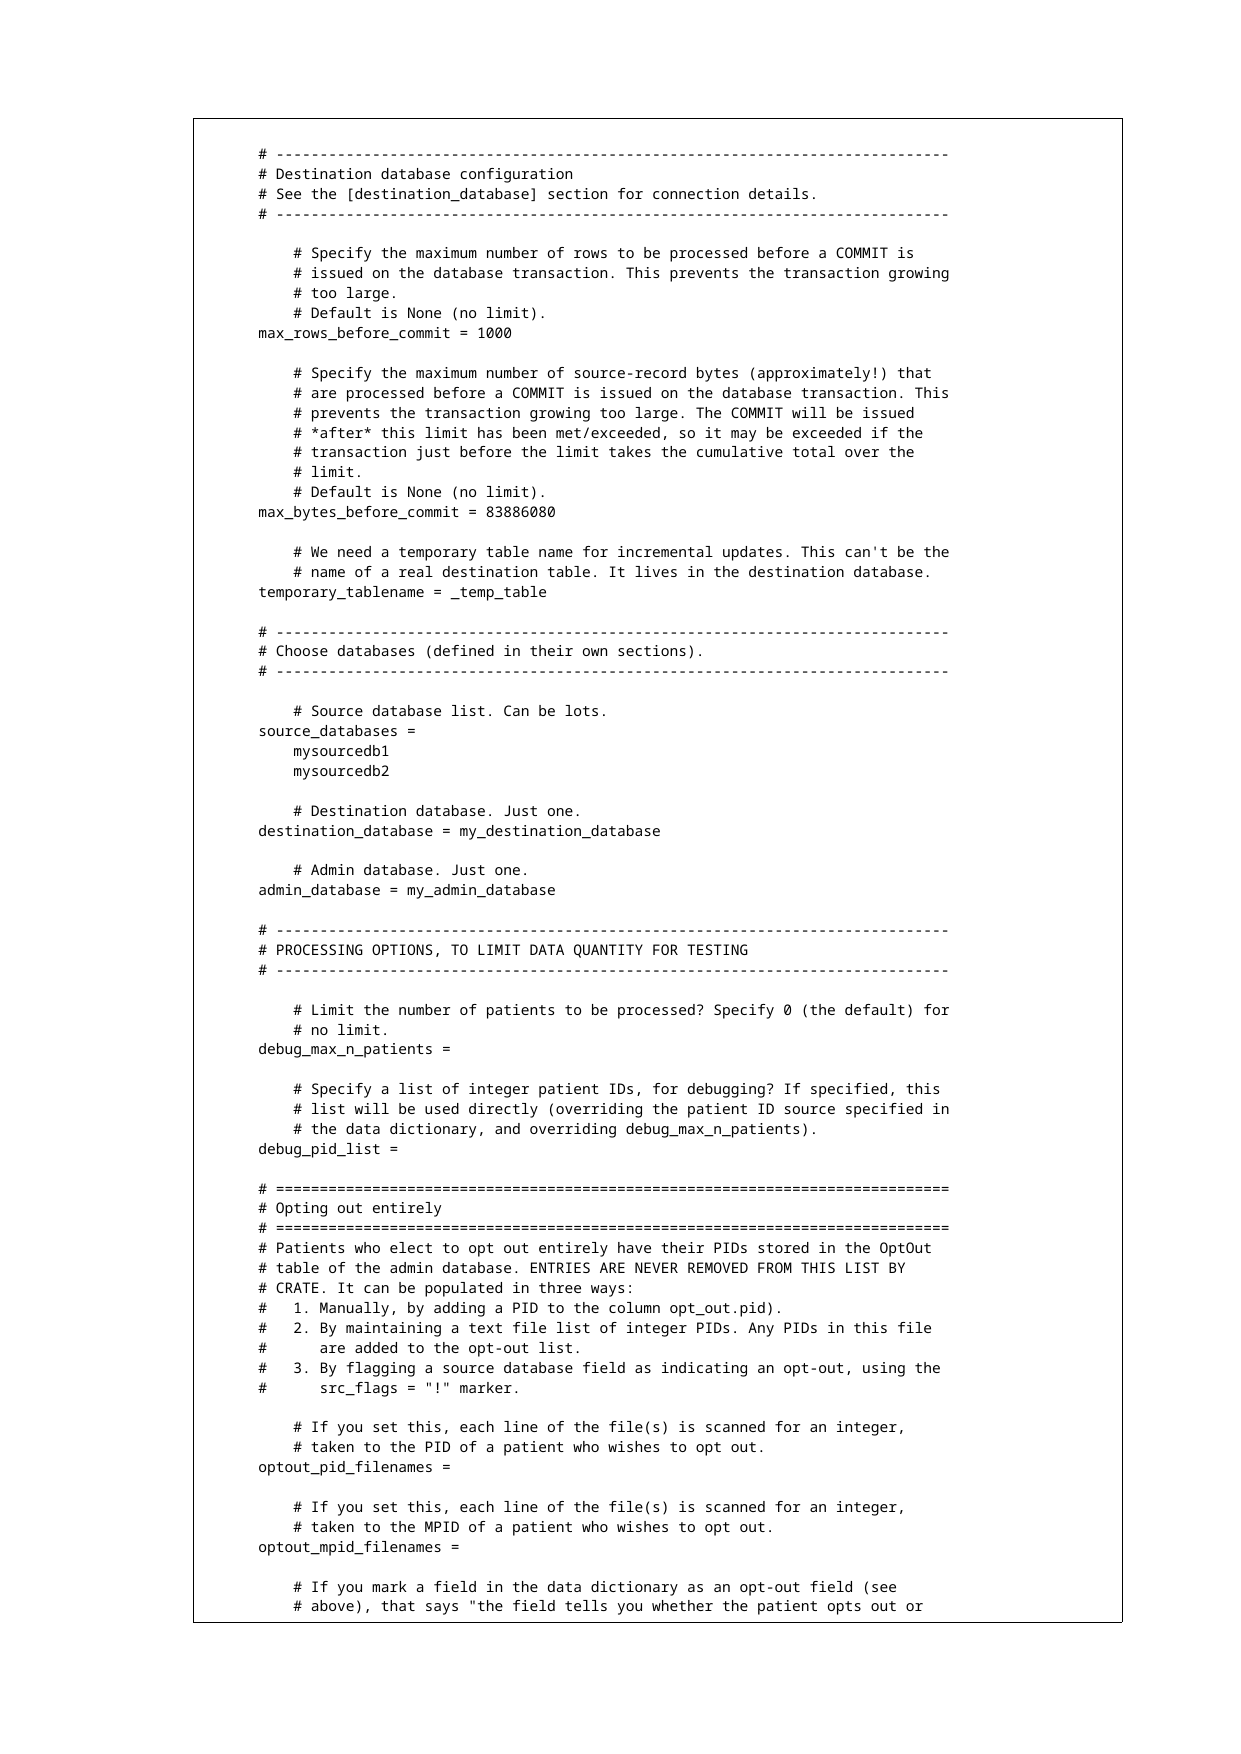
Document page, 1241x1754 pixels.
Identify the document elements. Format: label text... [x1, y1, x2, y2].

table_header # ----------------------------------------------------------------------------- # Destination database configuration # See the [destination_database] section for connection details. # ----------------------------------------------------------------------------- # Specify the maximum number of rows to be processed before a COMMIT is # issued on the database transaction. This prevents the transaction growing # too large. # Default is None (no limit). max_rows_before_commit = 1000 # Specify the maximum number of source-record bytes (approximately!) that # are processed before a COMMIT is issued on the database transaction. This # prevents the transaction growing too large. The COMMIT will be issued # *after* this limit has been met/exceeded, so it may be exceeded if the # transaction just before the limit takes the cumulative total over the # limit. # Default is None (no limit). max_bytes_before_commit = 83886080 # We need a temporary table name for incremental updates. This can't be the # name of a real destination table. It lives in the destination database. temporary_tablename = _temp_table # ----------------------------------------------------------------------------- # Choose databases (defined in their own sections). # ----------------------------------------------------------------------------- # Source database list. Can be lots. source_databases = mysourcedb1 mysourcedb2 # Destination database. Just one. destination_database = my_destination_database # Admin database. Just one. admin_database = my_admin_database # ----------------------------------------------------------------------------- # PROCESSING OPTIONS, TO LIMIT DATA QUANTITY FOR TESTING # ----------------------------------------------------------------------------- # Limit the number of patients to be processed? Specify 0 (the default) for # no limit. debug_max_n_patients = # Specify a list of integer patient IDs, for debugging? If specified, this # list will be used directly (overriding the patient ID source specified in # the data dictionary, and overriding debug_max_n_patients). debug_pid_list = # ============================================================================= # Opting out entirely # ============================================================================= # Patients who elect to opt out entirely have their PIDs stored in the OptOut # table of the admin database. ENTRIES ARE NEVER REMOVED FROM THIS LIST BY # CRATE. It can be populated in three ways: # 1. Manually, by adding a PID to the column opt_out.pid). # 2. By maintaining a text file list of integer PIDs. Any PIDs in this file # are added to the opt-out list. # 3. By flagging a source database field as indicating an opt-out, using the # src_flags = "!" marker. # If you set this, each line of the file(s) is scanned for an integer, # taken to the PID of a patient who wishes to opt out. optout_pid_filenames = # If you set this, each line of the file(s) is scanned for an integer, # taken to the MPID of a patient who wishes to opt out. optout_mpid_filenames = # If you mark a field in the data dictionary as an opt-out field (see # above), that says "the field tells you whether the patient opts out or [194, 119, 1122, 1622]
